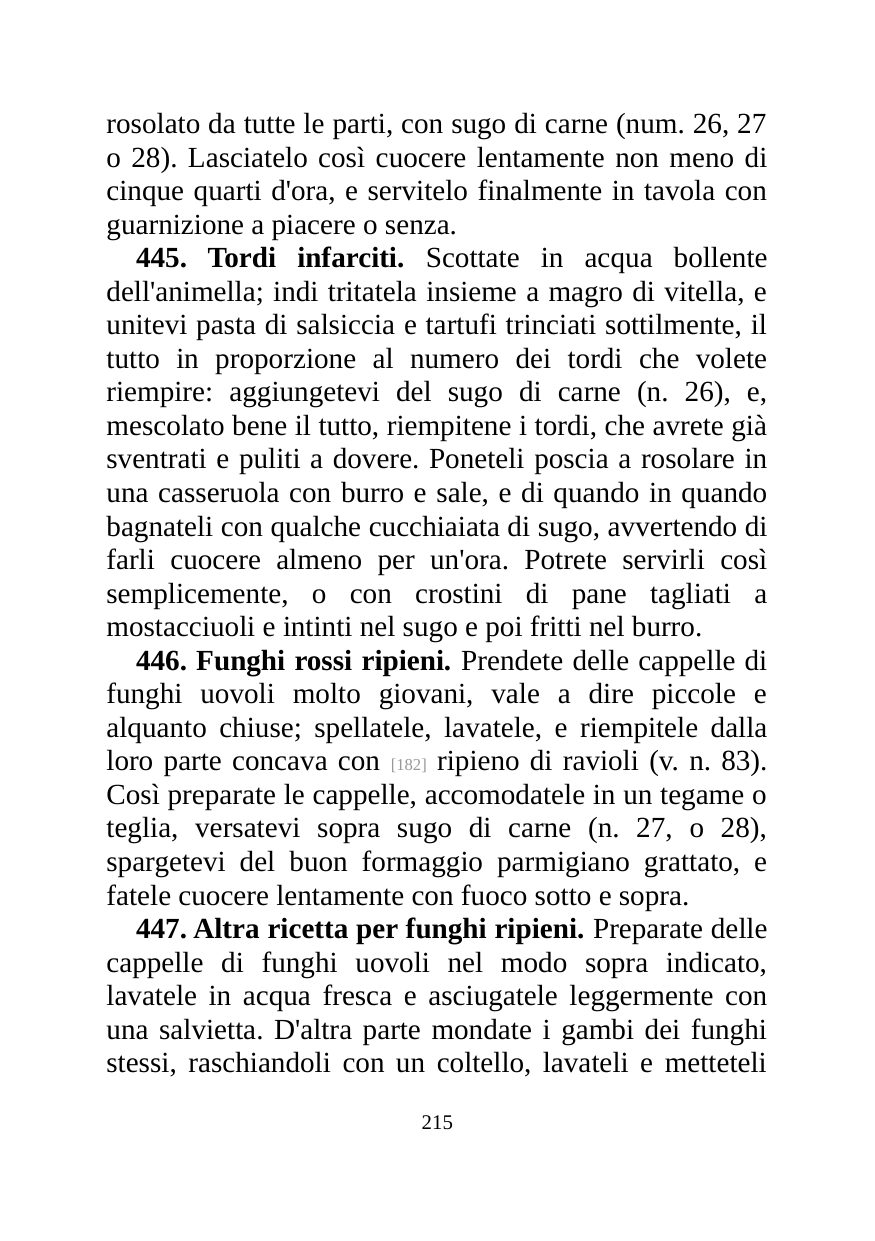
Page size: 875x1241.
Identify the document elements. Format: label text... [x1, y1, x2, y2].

text 445. Tordi infarciti. Scottate in acqua bollente dell'animella; indi tritatela insieme a magro di vitella, e unitevi pasta di salsiccia e tartufi trinciati sottilmente, il tutto in proporzione al numero dei tordi che volete riempire: aggiungetevi del sugo di carne (n. 26), e, mescolato bene il tutto, riempitene i tordi, che avrete già sventrati e puliti a dovere. Poneteli poscia a rosolare in una casseruola con burro e sale, e di quando in quando bagnateli con qualche cucchiaiata di sugo, avvertendo di farli cuocere almeno per un'ora. Potrete servirli così semplicemente, o con crostini di pane tagliati a mostacciuoli e intinti nel sugo e poi fritti nel burro. [106, 240, 768, 643]
text rosolato da tutte le parti, con sugo di carne (num. 26, 27 o 28). Lasciatelo così cuocere lentamente non meno di cinque quarti d'ora, e servitelo finalmente in tavola con guarnizione a piacere o senza. [106, 106, 768, 240]
text 447. Altra ricetta per funghi ripieni. Preparate delle cappelle di funghi uovoli nel modo sopra indicato, lavatele in acqua fresca e asciugatele leggermente con una salvietta. D'altra parte mondate i gambi dei funghi stessi, raschiandoli con un coltello, lavateli e metteteli [106, 911, 768, 1079]
text 446. Funghi rossi ripieni. Prendete delle cappelle di funghi uovoli molto giovani, vale a dire piccole e alquanto chiuse; spellatele, lavatele, e riempitele dalla loro parte concava con [182] ripieno di ravioli (v. n. 83). Così preparate le cappelle, accomodatele in un tegame o teglia, versatevi sopra sugo di carne (n. 27, o 28), spargetevi del buon formaggio parmigiano grattato, e fatele cuocere lentamente con fuoco sotto e sopra. [106, 643, 768, 911]
